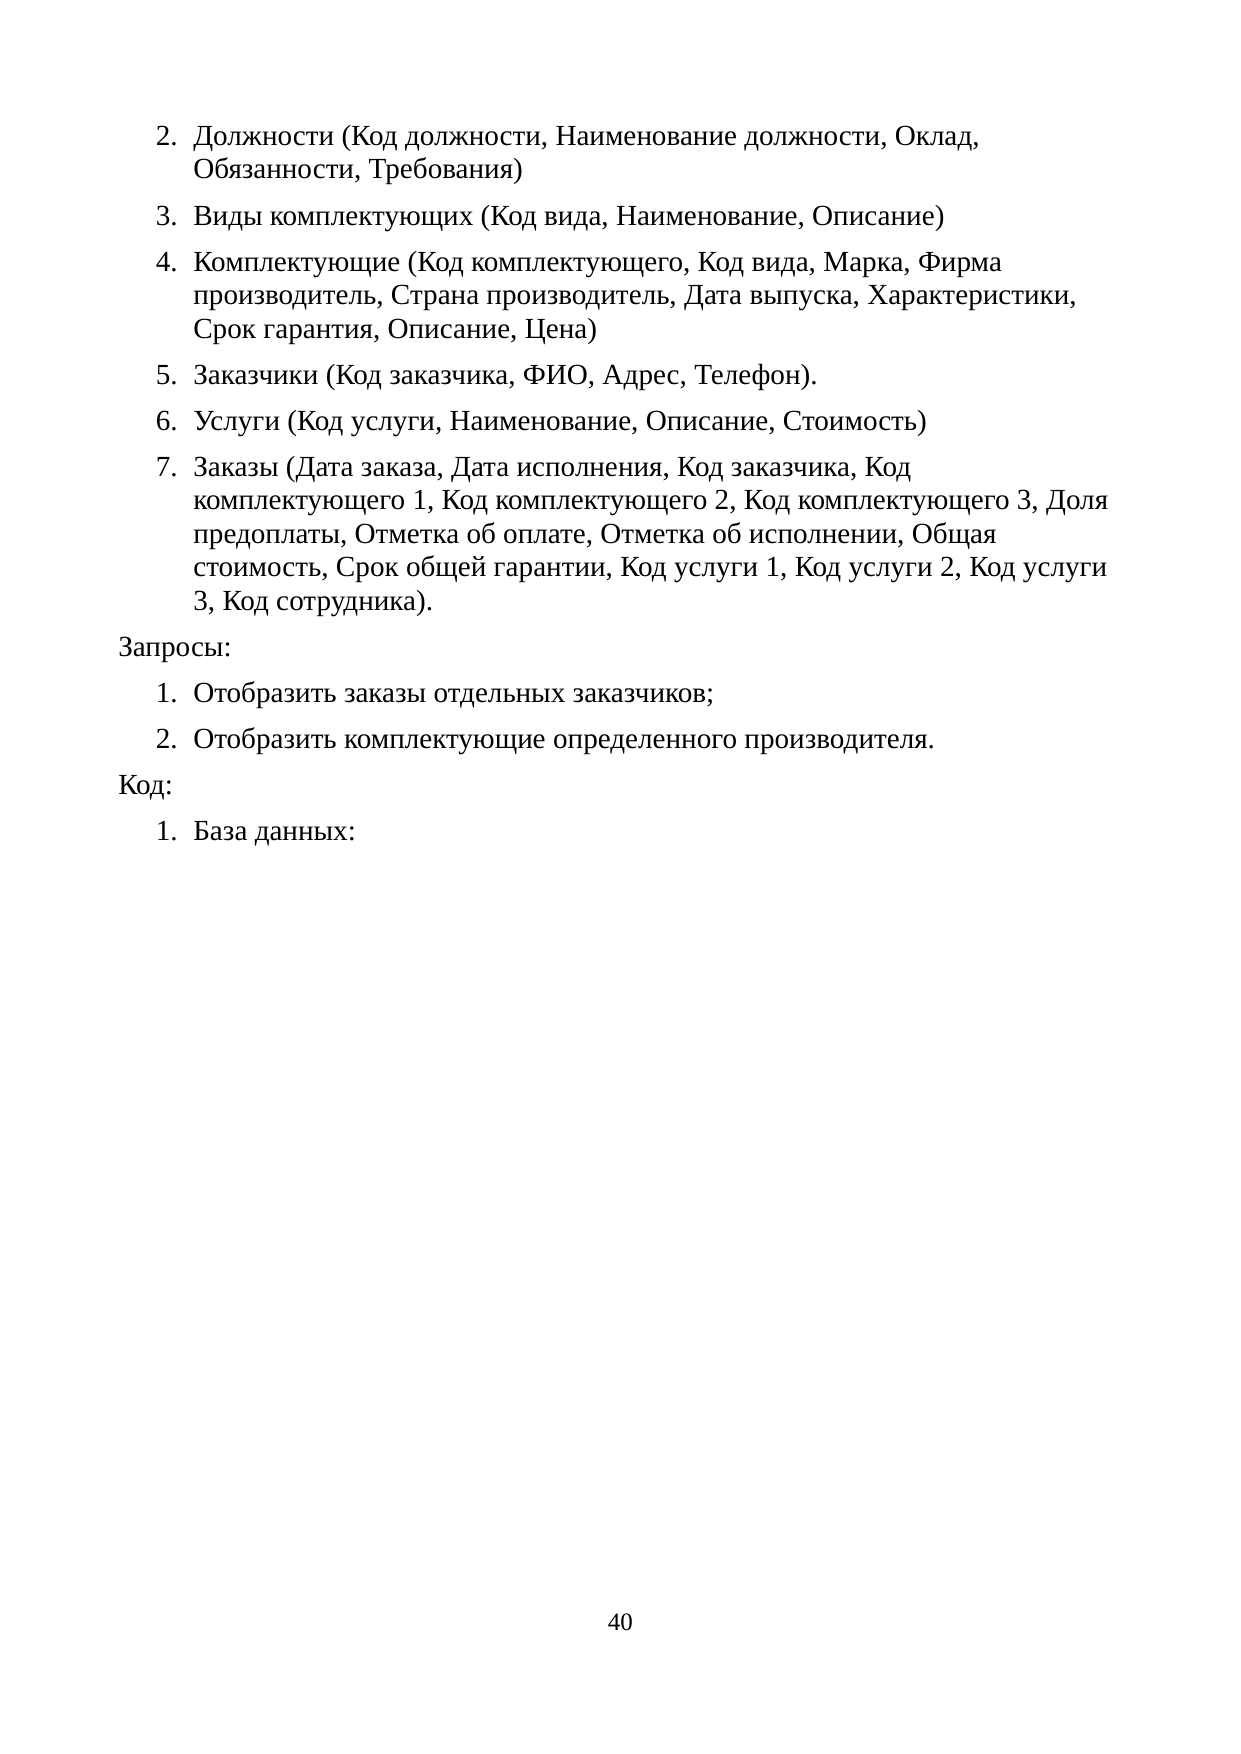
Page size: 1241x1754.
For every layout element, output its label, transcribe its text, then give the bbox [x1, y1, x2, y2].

list Заказчики (Код заказчика, ФИО, Адрес, Телефон). [156, 357, 1122, 390]
list Отобразить заказы отдельных заказчиков; [156, 675, 1122, 709]
text Код: [118, 767, 1122, 801]
list Заказы (Дата заказа, Дата исполнения, Код заказчика, Код комплектующего 1, Код комплектующего 2, Код комплектующего 3, Доля предоплаты, Отметка об оплате, Отметка об исполнении, Общая стоимость, Срок общей гарантии, Код услуги 1, Код услуги 2, Код услуги 3, Код сотрудника). [156, 449, 1122, 617]
text Запросы: [118, 629, 1122, 663]
list Виды комплектующих (Код вида, Наименование, Описание) [156, 198, 1122, 231]
list Услуги (Код услуги, Наименование, Описание, Стоимость) [156, 403, 1122, 436]
list Должности (Код должности, Наименование должности, Оклад, Обязанности, Требования) [156, 118, 1122, 185]
list Комплектующие (Код комплектующего, Код вида, Марка, Фирма производитель, Страна производитель, Дата выпуска, Характеристики, Срок гарантия, Описание, Цена) [156, 244, 1122, 344]
list Отобразить комплектующие определенного производителя. [156, 721, 1122, 755]
list База данных: [156, 813, 1122, 847]
